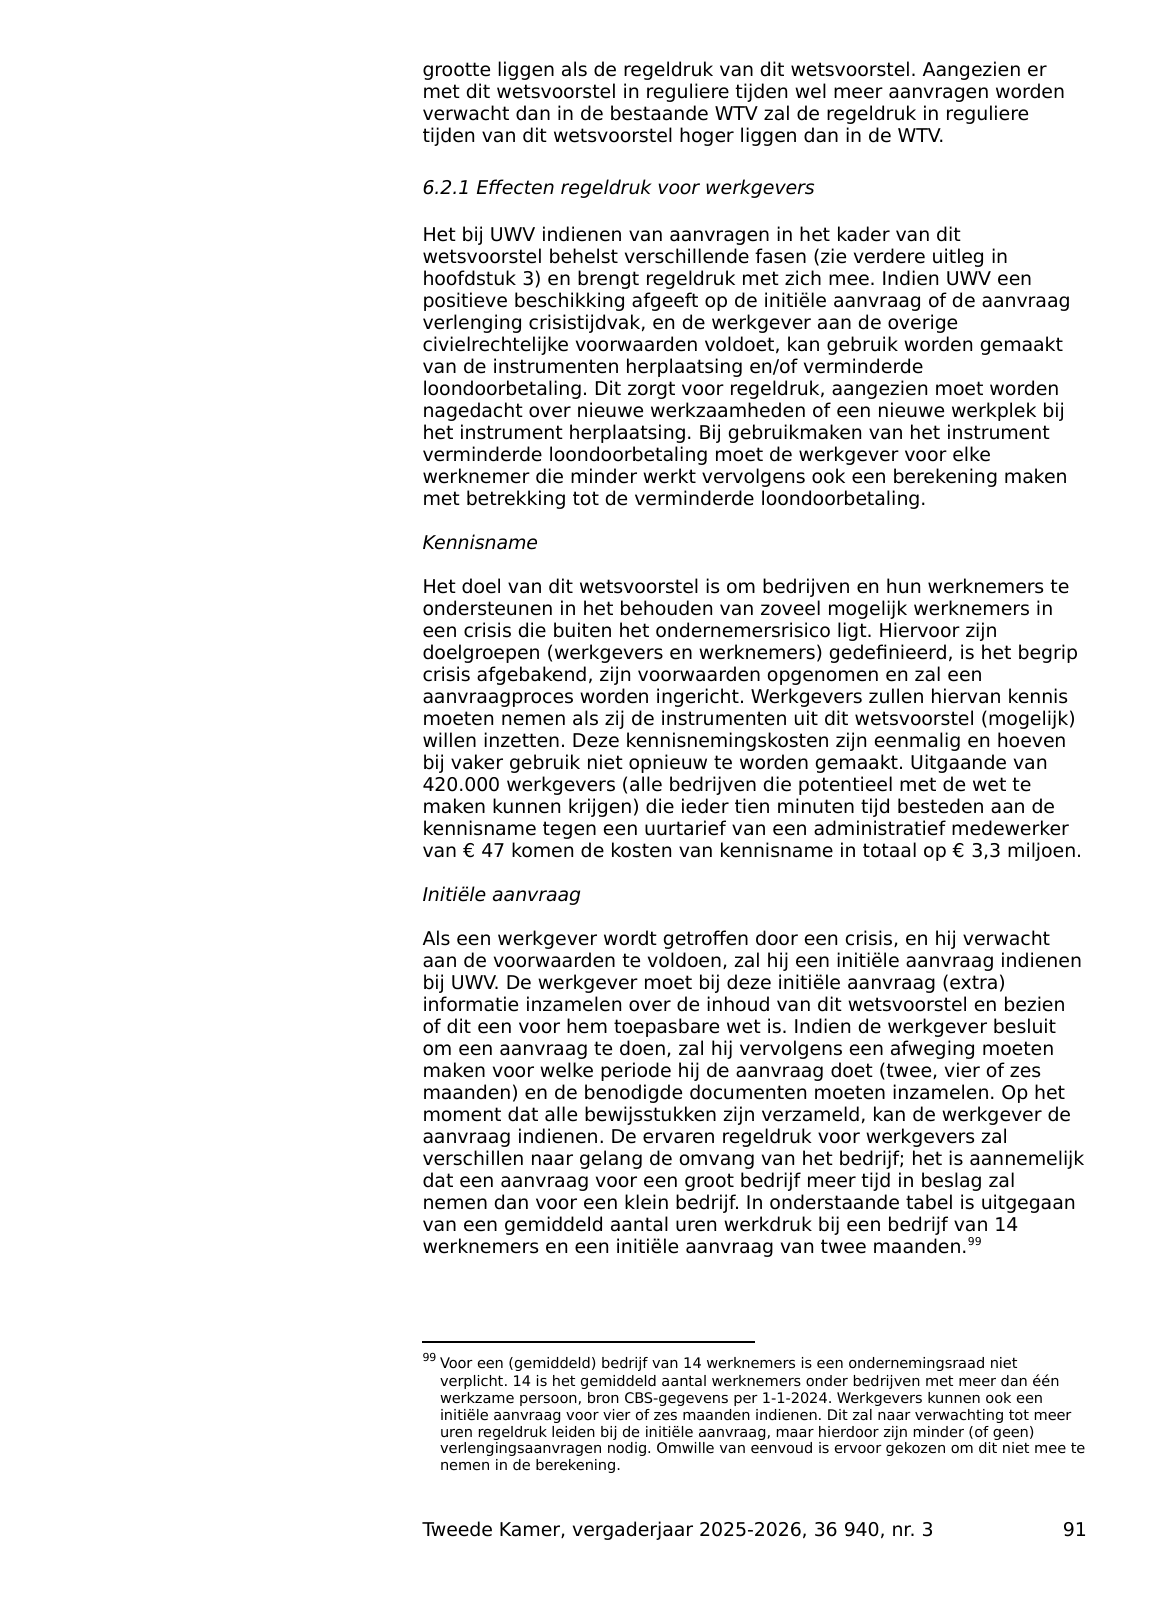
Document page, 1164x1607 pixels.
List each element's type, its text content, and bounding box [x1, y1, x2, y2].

text Als een werkgever wordt getroffen door een crisis, en hij verwacht aan de voorwaarden te voldoen, zal hij een initiële aanvraag indienen bij UWV. De werkgever moet bij deze initiële aanvraag (extra) informatie inzamelen over de inhoud van dit wetsvoorstel en bezien of dit een voor hem toepasbare wet is. Indien de werkgever besluit om een aanvraag te doen, zal hij vervolgens een afweging moeten maken voor welke periode hij de aanvraag doet (twee, vier of zes maanden) en de benodigde documenten moeten inzamelen. Op het moment dat alle bewijsstukken zijn verzameld, kan de werkgever de aanvraag indienen. De ervaren regeldruk voor werkgevers zal verschillen naar gelang de omvang van het bedrijf; het is aannemelijk dat een aanvraag voor een groot bedrijf meer tijd in beslag zal nemen dan voor een klein bedrijf. In onderstaande tabel is uitgegaan van een gemiddeld aantal uren werkdruk bij een bedrijf van 14 werknemers en een initiële aanvraag van twee maanden. [422, 928, 1087, 1258]
text Het doel van dit wetsvoorstel is om bedrijven en hun werknemers te ondersteunen in het behouden van zoveel mogelijk werknemers in een crisis die buiten het ondernemersrisico ligt. Hiervoor zijn doelgroepen (werkgevers en werknemers) gedefinieerd, is het begrip crisis afgebakend, zijn voorwaarden opgenomen en zal een aanvraagproces worden ingericht. Werkgevers zullen hiervan kennis moeten nemen als zij de instrumenten uit dit wetsvoorstel (mogelijk) willen inzetten. Deze kennisnemingskosten zijn eenmalig en hoeven bij vaker gebruik niet opnieuw te worden gemaakt. Uitgaande van 420.000 werkgevers (alle bedrijven die potentieel met de wet te maken kunnen krijgen) die ieder tien minuten tijd besteden aan de kennisname tegen een uurtarief van een administratief medewerker van € 47 komen de kosten van kennisname in totaal op € 3,3 miljoen. [422, 576, 1087, 862]
text Het bij UWV indienen van aanvragen in het kader van dit wetsvoorstel behelst verschillende fasen (zie verdere uitleg in hoofdstuk 3) en brengt regeldruk met zich mee. Indien UWV een positieve beschikking afgeeft op de initiële aanvraag of de aanvraag verlenging crisistijdvak, en de werkgever aan de overige civielrechtelijke voorwaarden voldoet, kan gebruik worden gemaakt van de instrumenten herplaatsing en/of verminderde loondoorbetaling. Dit zorgt voor regeldruk, aangezien moet worden nagedacht over nieuwe werkzaamheden of een nieuwe werkplek bij het instrument herplaatsing. Bij gebruikmaken van het instrument verminderde loondoorbetaling moet de werkgever voor elke werknemer die minder werkt vervolgens ook een berekening maken met betrekking tot de verminderde loondoorbetaling. [422, 224, 1087, 510]
subtitle Kennisname [422, 532, 1087, 554]
text Voor een (gemiddeld) bedrijf van 14 werknemers is een ondernemingsraad niet verplicht. 14 is het gemiddeld aantal werknemers onder bedrijven met meer dan één werkzame persoon, bron CBS-gegevens per 1-1-2024. Werkgevers kunnen ook een initiële aanvraag voor vier of zes maanden indienen. Dit zal naar verwachting tot meer uren regeldruk leiden bij de initiële aanvraag, maar hierdoor zijn minder (of geen) verlengingsaanvragen nodig. Omwille van eenvoud is ervoor gekozen om dit niet mee te nemen in de berekening. [422, 1351, 1087, 1474]
subtitle 6.2.1 Effecten regeldruk voor werkgevers [422, 177, 1087, 199]
subtitle Initiële aanvraag [422, 884, 1087, 906]
text grootte liggen als de regeldruk van dit wetsvoorstel. Aangezien er met dit wetsvoorstel in reguliere tijden wel meer aanvragen worden verwacht dan in de bestaande WTV zal de regeldruk in reguliere tijden van dit wetsvoorstel hoger liggen dan in de WTV. [422, 59, 1087, 147]
